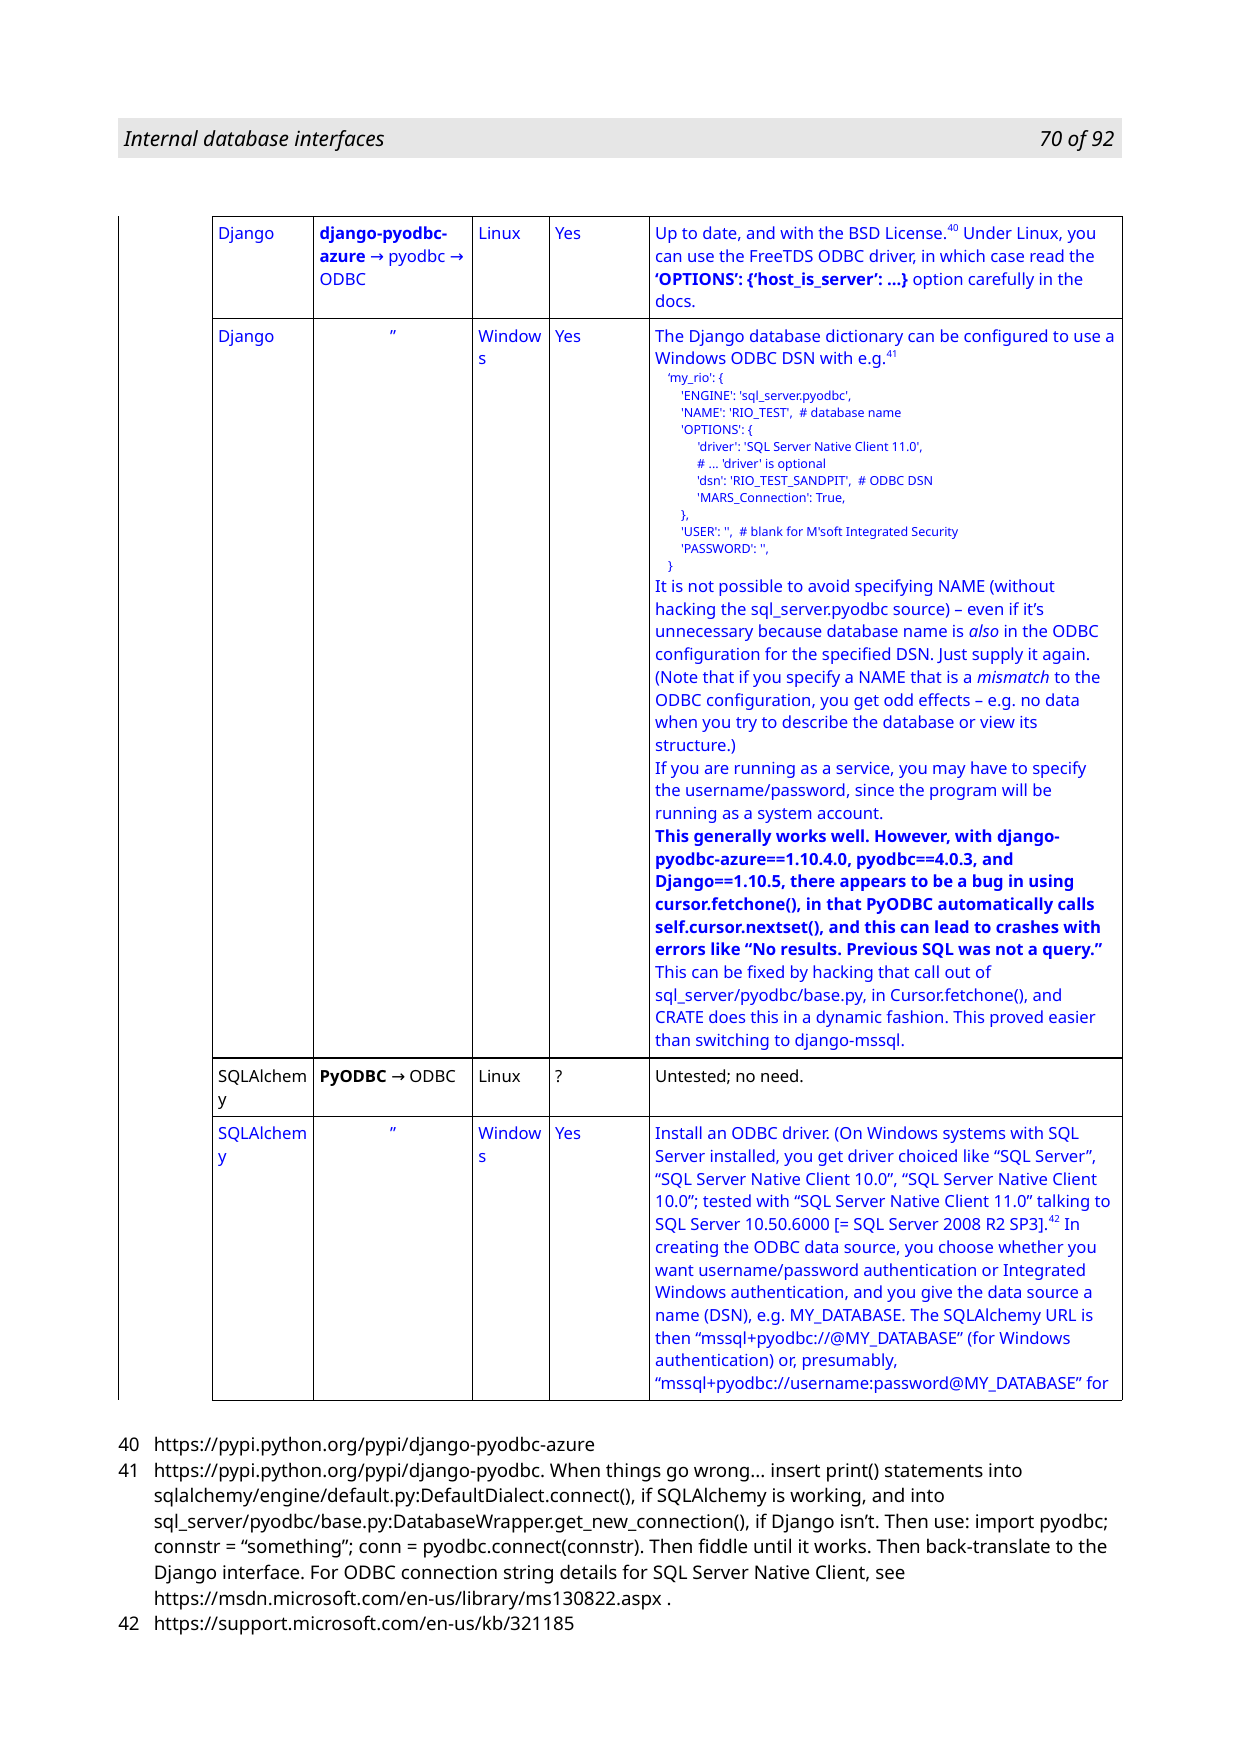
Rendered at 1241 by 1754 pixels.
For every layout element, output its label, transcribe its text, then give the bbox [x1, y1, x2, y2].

table_cell Up to date, and with the BSD License. Under Linux, you can use the FreeTDS ODBC driver, in which case read the ‘OPTIONS’: {‘host_is_server’: ...} option carefully in the docs. [650, 217, 1122, 318]
table_cell PyODBC → ODBC [314, 1059, 472, 1116]
table_cell Yes [550, 217, 649, 318]
table_cell [119, 318, 212, 1057]
table_cell Install an ODBC driver. (On Windows systems with SQL Server installed, you get driver choiced like “SQL Server”, “SQL Server Native Client 10.0”, “SQL Server Native Client 10.0”; tested with “SQL Server Native Client 11.0” talking to SQL Server 10.50.6000 [= SQL Server 2008 R2 SP3]. In creating the ODBC data source, you choose whether you want username/password authentication or Integrated Windows authentication, and you give the data source a name (DSN), e.g. MY_DATABASE. The SQLAlchemy URL is then “mssql+pyodbc://@MY_DATABASE” (for Windows authentication) or, presumably, “mssql+pyodbc://username:password@MY_DATABASE” for [650, 1117, 1122, 1400]
table_cell ” [314, 319, 472, 1057]
table_cell [119, 1057, 212, 1116]
table_cell Yes [550, 319, 649, 1057]
table_cell Yes [550, 1117, 649, 1400]
table_cell Untested; no need. [650, 1059, 1122, 1116]
table_cell django-pyodbc-azure → pyodbc → ODBC [314, 217, 472, 318]
table_cell ? [550, 1059, 649, 1116]
table_cell Linux [473, 217, 549, 318]
table_cell [119, 1116, 212, 1400]
table_cell The Django database dictionary can be configured to use a Windows ODBC DSN with e.g. ‘my_rio': { 'ENGINE': 'sql_server.pyodbc', 'NAME': 'RIO_TEST', # database name 'OPTIONS': { 'driver': 'SQL Server Native Client 11.0', # ... 'driver' is optional 'dsn': 'RIO_TEST_SANDPIT', # ODBC DSN 'MARS_Connection': True, }, 'USER': '', # blank for M'soft Integrated Security 'PASSWORD': '', } It is not possible to avoid specifying NAME (without hacking the sql_server.pyodbc source) – even if it’s unnecessary because database name is also in the ODBC configuration for the specified DSN. Just supply it again. (Note that if you specify a NAME that is a mismatch to the ODBC configuration, you get odd effects – e.g. no data when you try to describe the database or view its structure.) If you are running as a service, you may have to specify the username/password, since the program will be running as a system account. This generally works well. However, with django-pyodbc-azure==1.10.4.0, pyodbc==4.0.3, and Django==1.10.5, there appears to be a bug in using cursor.fetchone(), in that PyODBC automatically calls self.cursor.nextset(), and this can lead to crashes with errors like “No results. Previous SQL was not a query.” This can be fixed by hacking that call out of sql_server/pyodbc/base.py, in Cursor.fetchone(), and CRATE does this in a dynamic fashion. This proved easier than switching to django-mssql. [650, 319, 1122, 1057]
table_cell Linux [473, 1059, 549, 1116]
table_cell Django [213, 217, 313, 318]
table_cell SQLAlchemy [213, 1059, 313, 1116]
table_cell ” [314, 1117, 472, 1400]
table_cell [119, 216, 212, 318]
table_cell Django [213, 319, 313, 1057]
table_cell SQLAlchemy [213, 1117, 313, 1400]
table_cell Windows [473, 1117, 549, 1400]
table_cell Windows [473, 319, 549, 1057]
